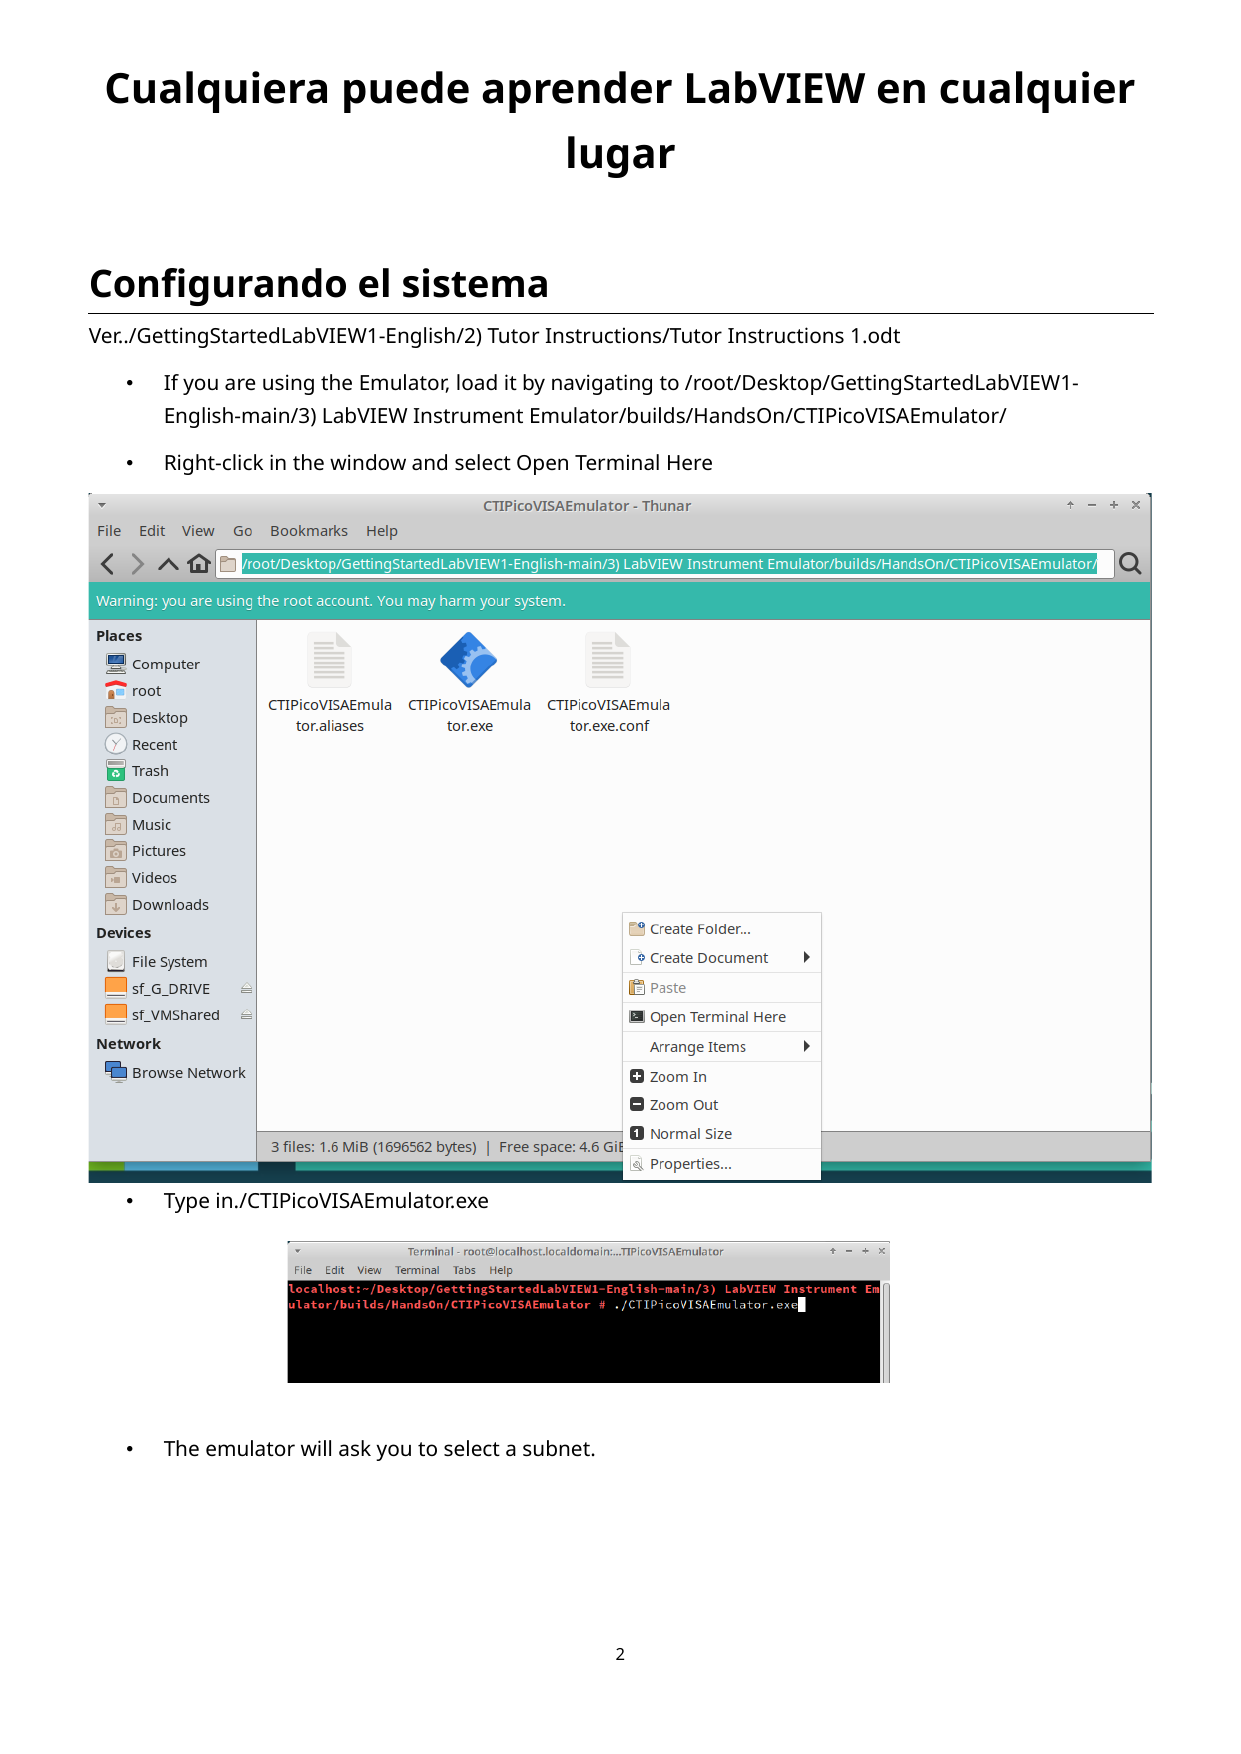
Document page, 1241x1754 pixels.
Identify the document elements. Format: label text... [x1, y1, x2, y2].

list Right-click in the window and select Open Terminal Here [126, 448, 1152, 477]
list Type in./CTIPicoVISAEmulator.exe [126, 1183, 1152, 1215]
picture [287, 1241, 890, 1383]
list The emulator will ask you to select a subnet. [126, 1434, 1152, 1462]
text Ver../GettingStartedLabVIEW1-English/2) Tutor Instructions/Tutor Instructions 1.odt [88, 321, 1152, 350]
list If you are using the Emulator, load it by navigating to /root/Desktop/GettingStartedLabVIEW1-English-main/3) LabVIEW Instrument Emulator/builds/HandsOn/CTIPicoVISAEmulator/ [126, 368, 1152, 429]
subtitle Configurando el sistema [88, 257, 1152, 309]
picture [88, 493, 1152, 1183]
